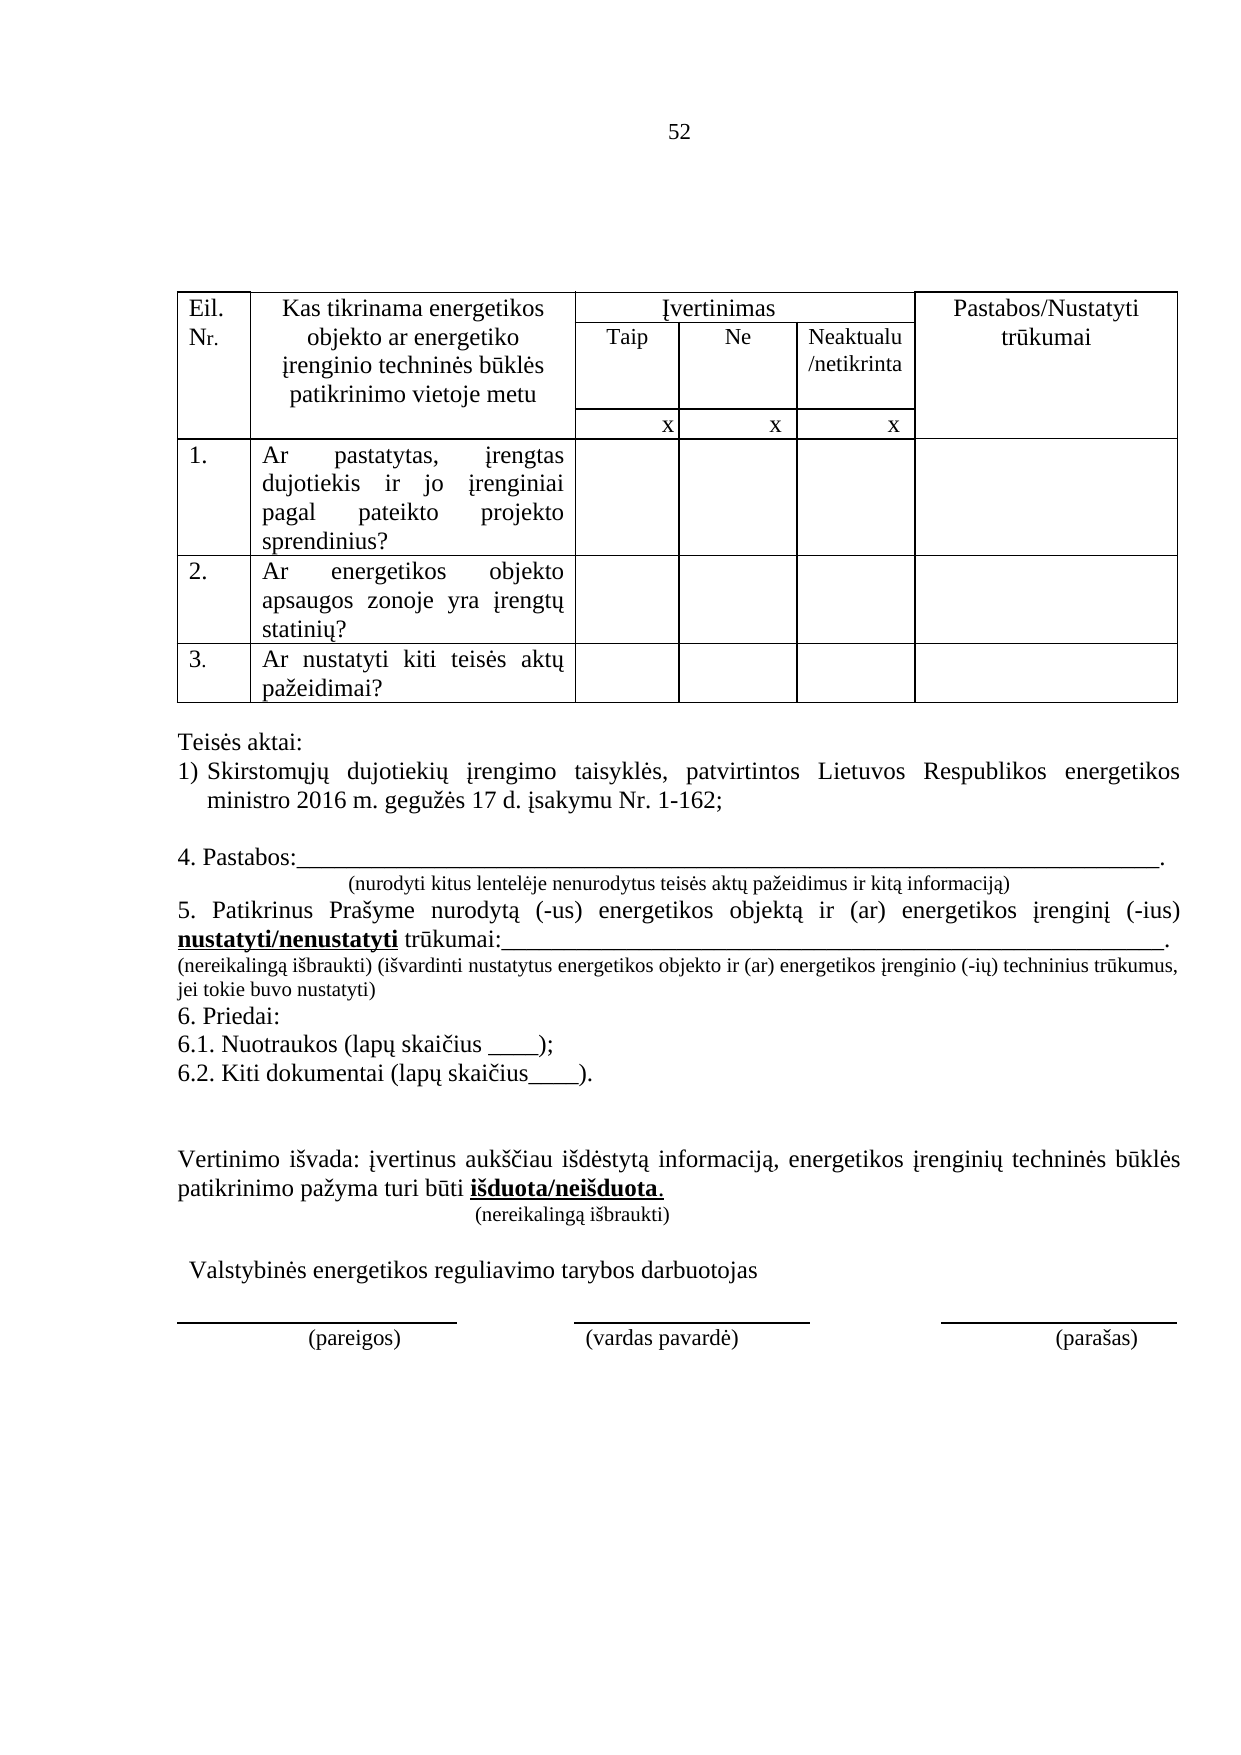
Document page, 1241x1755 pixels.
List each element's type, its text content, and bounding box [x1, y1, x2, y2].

text Teisės aktai: [177, 727, 1181, 756]
table_cell [798, 556, 914, 643]
table_cell Ar energetikos objekto apsaugos zonoje yra įrengtų statinių? [251, 556, 575, 643]
text 6.2. Kiti dokumentai (lapų skaičius____). [177, 1058, 1181, 1087]
text Vertinimo išvada: įvertinus aukščiau išdėstytą informaciją, energetikos įrenginių techninės būklės patikrinimo pažyma turi būti išduota/neišduota. [177, 1144, 1181, 1202]
table_header Eil. Nr. [178, 293, 250, 438]
table_cell [810, 1322, 941, 1350]
table_cell (parašas) [941, 1324, 1177, 1350]
table_cell [798, 644, 914, 702]
table_header Įvertinimas [576, 293, 914, 322]
table_cell 3. [178, 644, 250, 702]
table_cell [576, 644, 678, 702]
table_cell [576, 556, 678, 643]
text 6. Priedai: [177, 1001, 1181, 1029]
table_cell Taip [576, 323, 678, 408]
table_header Pastabos/Nustatyti trūkumai [916, 293, 1177, 438]
table_cell Neaktualu /netikrinta [798, 323, 914, 408]
table_cell [457, 1322, 574, 1350]
text 6.1. Nuotraukos (lapų skaičius ____); [177, 1029, 1181, 1058]
table_cell [798, 440, 914, 555]
table_cell [916, 644, 1177, 702]
table_cell Ne [680, 323, 796, 408]
table_header Kas tikrinama energetikos objekto ar energetiko įrenginio techninės būklės patikrinimo vietoje metu [251, 293, 575, 408]
table_cell x [798, 410, 914, 438]
text 5. Patikrinus Prašyme nurodytą (-us) energetikos objektą ir (ar) energetikos įrenginį (-ius) nustatyti/nenustatyti trūkumai:_____________________________________________________. [177, 895, 1181, 953]
text 4. Pastabos:_____________________________________________________________________. [177, 842, 1181, 871]
table_cell x [576, 410, 678, 438]
table_cell Ar nustatyti kiti teisės aktų pažeidimai? [251, 644, 575, 702]
table_header Valstybinės energetikos reguliavimo tarybos darbuotojas [177, 1255, 1177, 1322]
table_cell [680, 556, 796, 643]
table_cell [680, 644, 796, 702]
text 1) Skirstomųjų dujotiekių įrengimo taisyklės, patvirtintos Lietuvos Respublikos energetikos ministro 2016 m. gegužės 17 d. įsakymu Nr. 1-162; [177, 756, 1181, 813]
table_cell (vardas pavardė) [574, 1324, 810, 1350]
text (nereikalingą išbraukti) (išvardinti nustatytus energetikos objekto ir (ar) energetikos įrenginio (-ių) techninius trūkumus, jei tokie buvo nustatyti) [177, 953, 1181, 1001]
table_cell 2. [178, 556, 250, 643]
table_cell [251, 408, 575, 438]
table_cell 1. [178, 440, 250, 555]
table_cell x [680, 410, 796, 438]
text (nurodyti kitus lentelėje nenurodytus teisės aktų pažeidimus ir kitą informaciją) [177, 871, 1181, 895]
table_cell [916, 556, 1177, 643]
table_cell (pareigos) [177, 1324, 457, 1350]
table_cell [576, 440, 678, 555]
text (nereikalingą išbraukti) [312, 1202, 1181, 1226]
table_cell Ar pastatytas, įrengtas dujotiekis ir jo įrenginiai pagal pateikto projekto sprendinius? [251, 440, 575, 555]
table_cell [680, 440, 796, 555]
table_cell [916, 439, 1177, 555]
